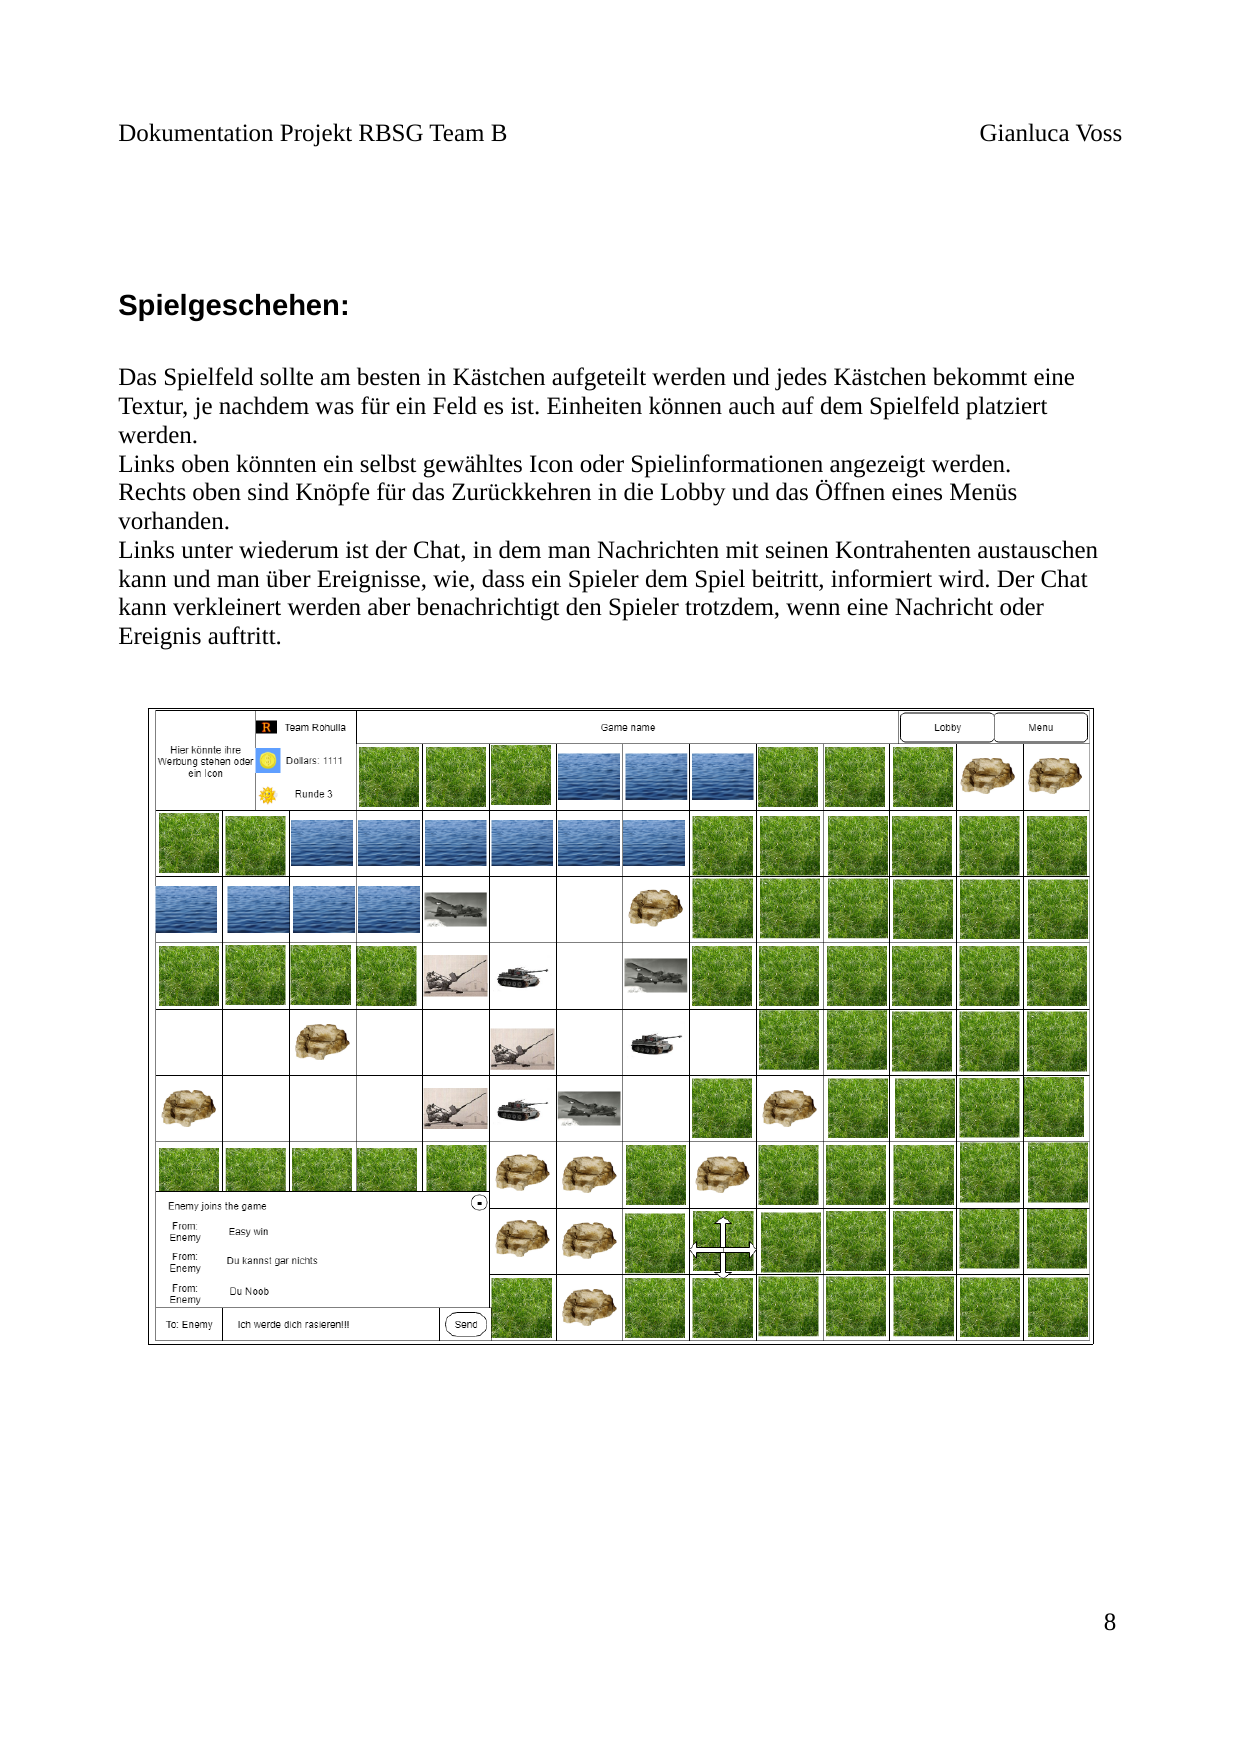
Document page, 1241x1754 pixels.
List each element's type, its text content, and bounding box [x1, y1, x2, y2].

text Links unter wiederum ist der Chat, in dem man Nachrichten mit seinen Kontrahenten austauschen kann und man über Ereignisse, wie, dass ein Spieler dem Spiel beitritt, informiert wird. Der Chat kann verkleinert werden aber benachrichtigt den Spieler trotzdem, wenn eine Nachricht oder Ereignis auftritt. [118, 535, 1122, 650]
text Rechts oben sind Knöpfe für das Zurückkehren in die Lobby und das Öffnen eines Menüs vorhanden. [118, 477, 1122, 535]
subtitle Spielgeschehen: [118, 288, 1122, 321]
text Links oben könnten ein selbst gewähltes Icon oder Spielinformationen angezeigt werden. [118, 449, 1122, 477]
text Das Spielfeld sollte am besten in Kästchen aufgeteilt werden und jedes Kästchen bekommt eine Textur, je nachdem was für ein Feld es ist. Einheiten können auch auf dem Spielfeld platziert werden. [118, 362, 1122, 449]
picture [150, 710, 1090, 1341]
